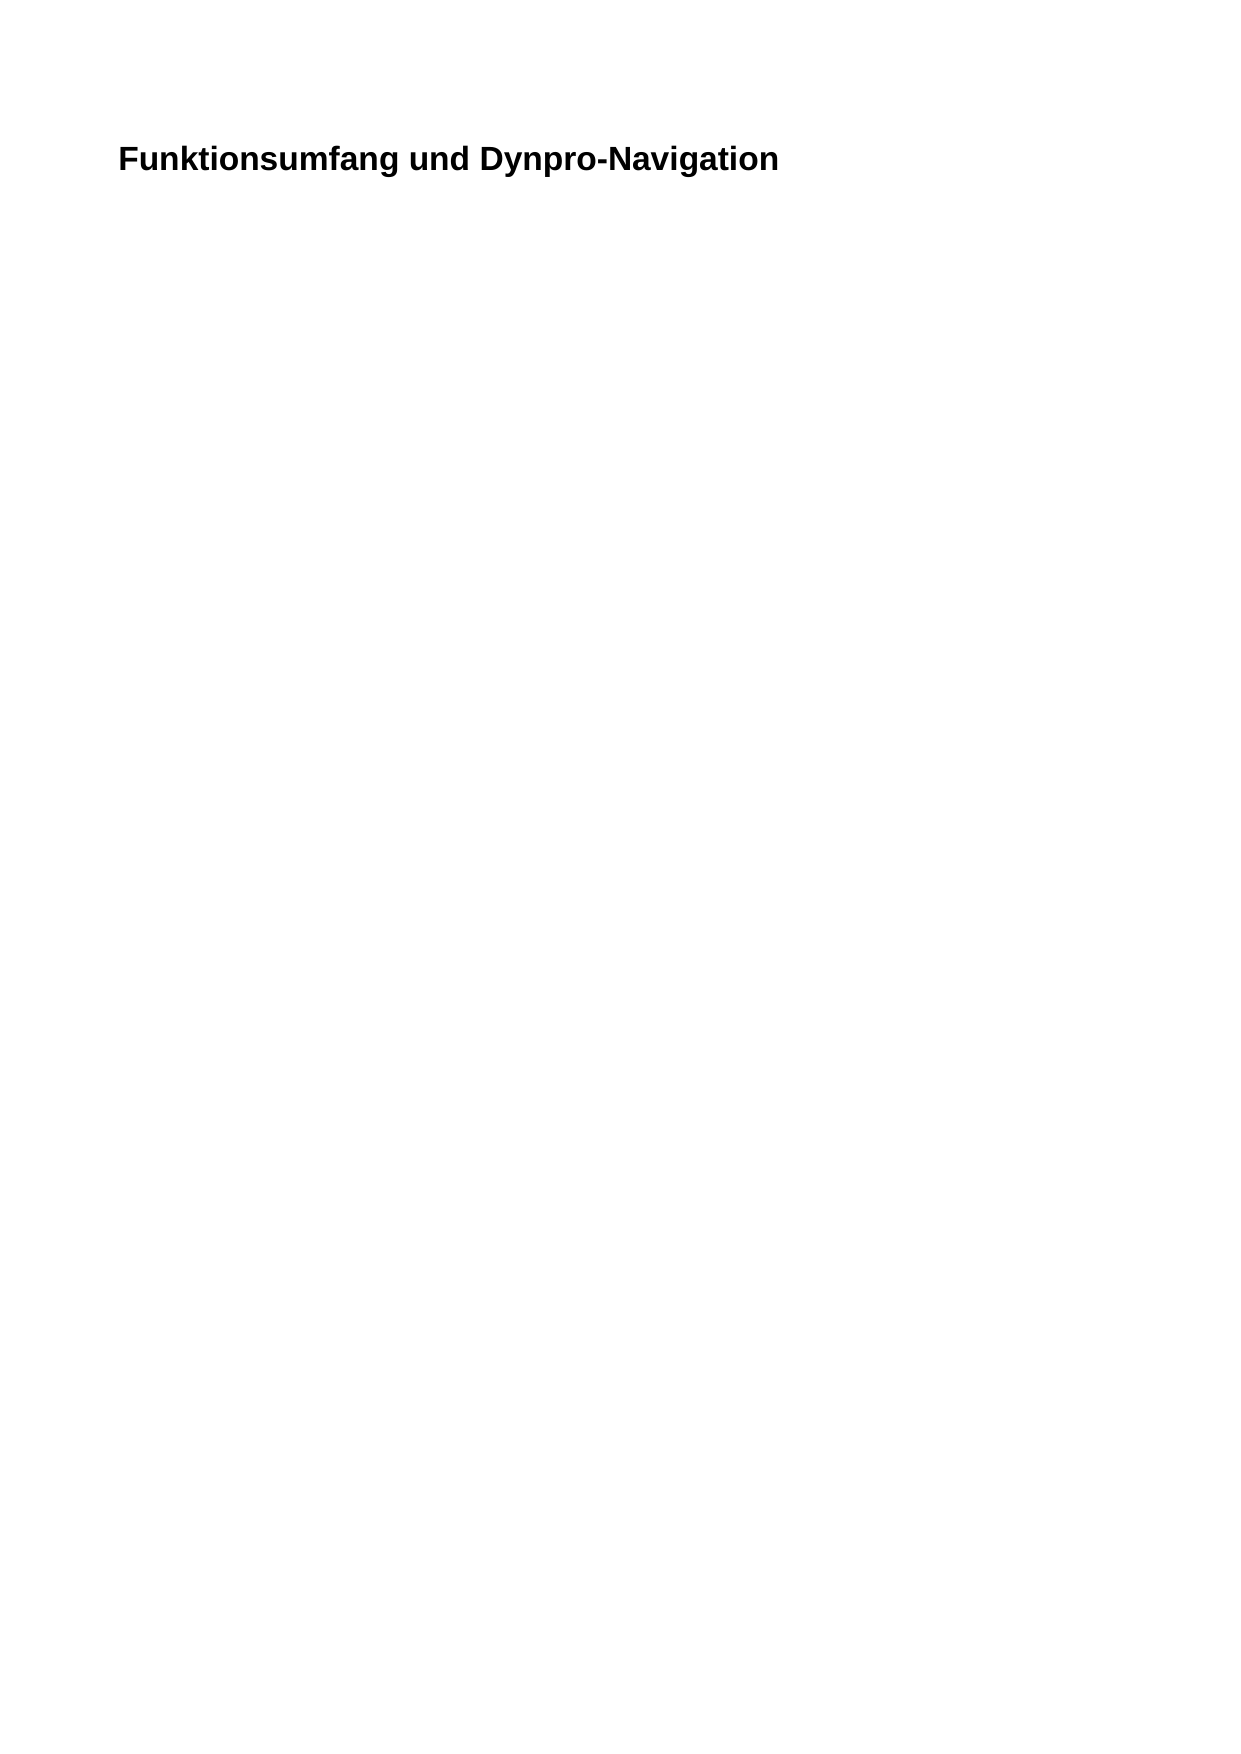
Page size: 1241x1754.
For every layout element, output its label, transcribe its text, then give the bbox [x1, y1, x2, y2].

subtitle Funktionsumfang und Dynpro-Navigation [118, 139, 1122, 178]
